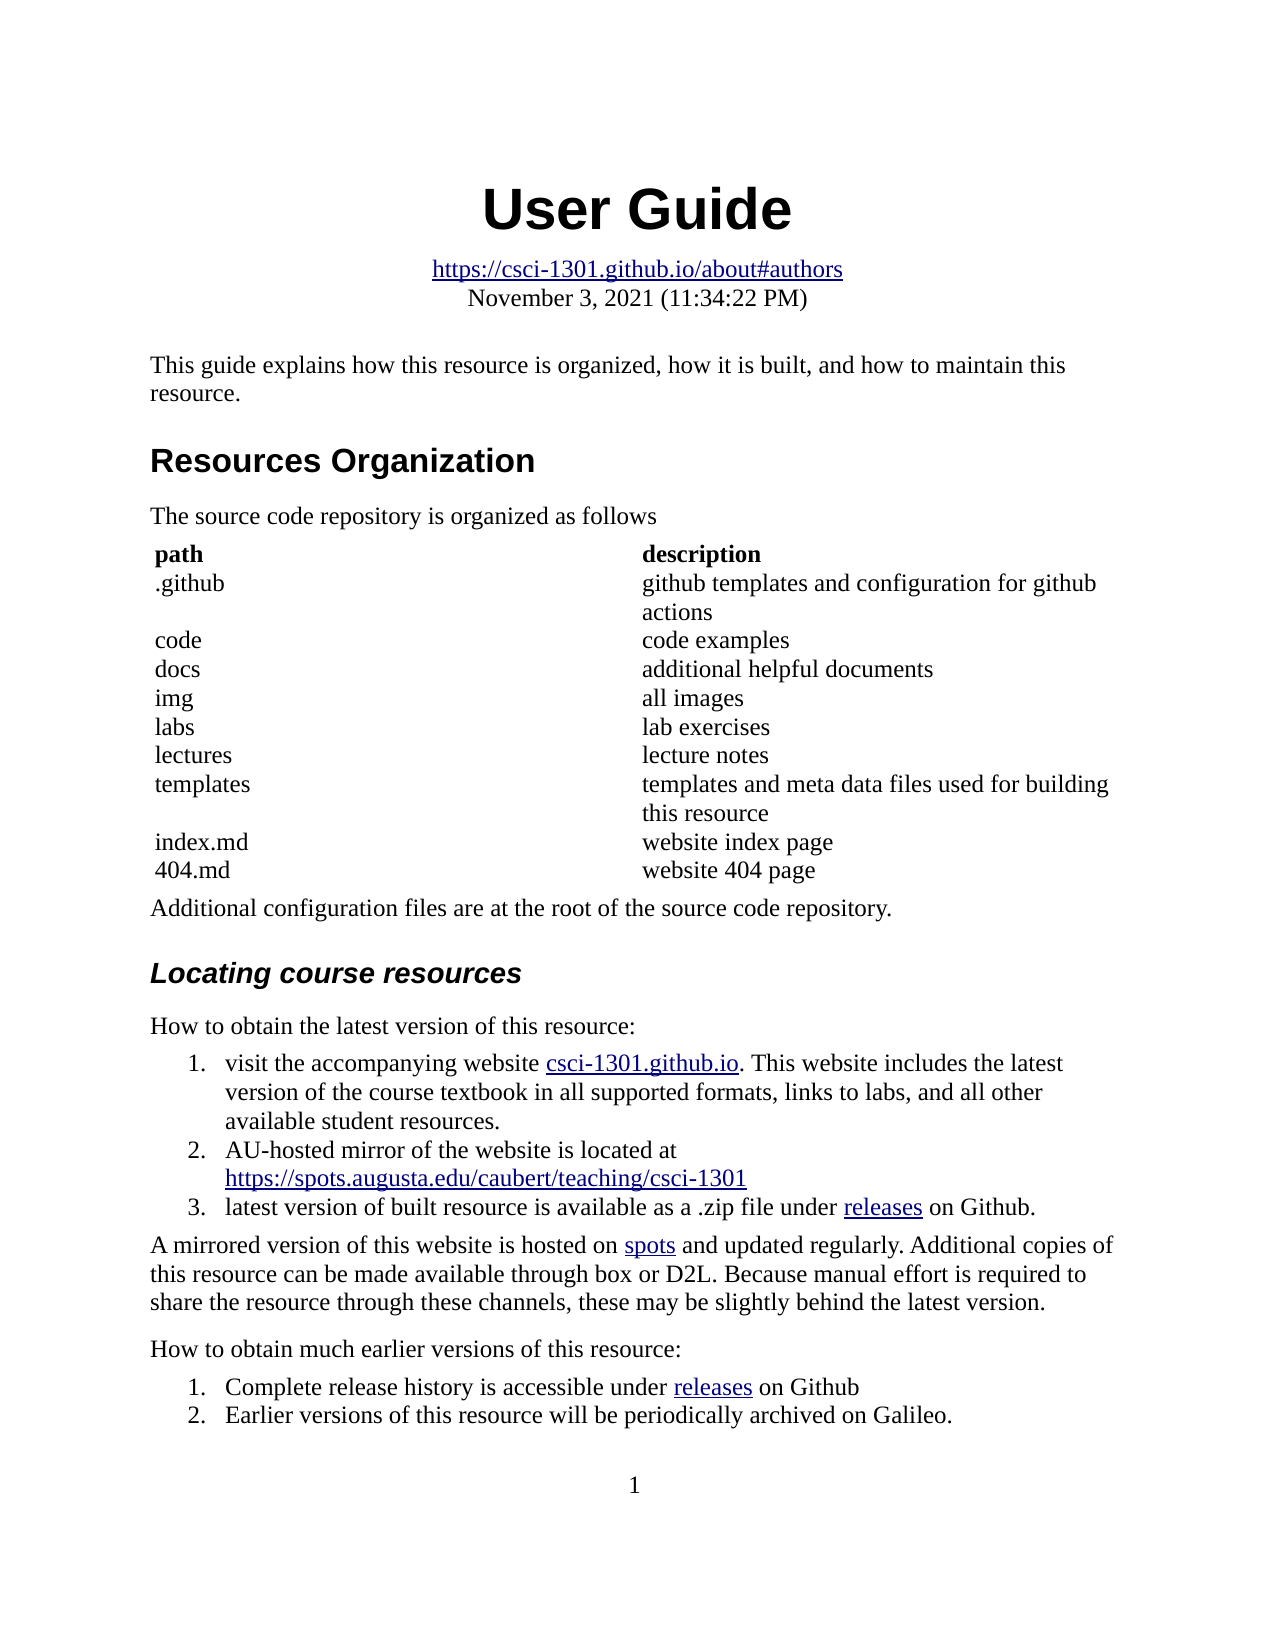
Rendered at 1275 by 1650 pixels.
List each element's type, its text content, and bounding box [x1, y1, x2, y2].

text This guide explains how this resource is organized, how it is built, and how to maintain this resource. [150, 350, 1125, 407]
list Earlier versions of this resource will be periodically archived on Galileo. [187, 1401, 1125, 1429]
text How to obtain the latest version of this resource: [150, 1011, 1125, 1039]
table_cell code [150, 625, 637, 654]
table_cell labs [150, 712, 637, 740]
list visit the accompanying website csci-1301.github.io. This website includes the latest version of the course textbook in all supported formats, links to labs, and all other available student resources. [187, 1048, 1125, 1135]
table_cell lecture notes [638, 740, 1125, 769]
text The source code repository is organized as follows [150, 501, 1125, 530]
table_cell .github [150, 568, 637, 625]
table_header path [150, 539, 637, 568]
table_cell templates [150, 769, 637, 827]
table_cell lab exercises [638, 712, 1125, 740]
subtitle Locating course resources [150, 956, 1125, 989]
list latest version of built resource is available as a .zip file under releases on Github. [187, 1192, 1125, 1221]
table_header description [638, 539, 1125, 568]
table_cell templates and meta data files used for building this resource [638, 769, 1125, 827]
text Additional configuration files are at the root of the source code repository. [150, 893, 1125, 922]
title User Guide [150, 175, 1125, 242]
table_cell code examples [638, 625, 1125, 654]
text November 3, 2021 (11:34:22 PM) [150, 283, 1125, 312]
subtitle Resources Organization [150, 441, 1125, 480]
text https://csci-1301.github.io/about#authors [150, 254, 1125, 283]
list AU-hosted mirror of the website is located at https://spots.augusta.edu/caubert/teaching/csci-1301 [187, 1135, 1125, 1192]
text A mirrored version of this website is hosted on spots and updated regularly. Additional copies of this resource can be made available through box or D2L. Because manual effort is required to share the resource through these channels, these may be slightly behind the latest version. [150, 1230, 1125, 1316]
table_cell website index page [638, 827, 1125, 855]
table_cell all images [638, 683, 1125, 712]
table_cell github templates and configuration for github actions [638, 568, 1125, 625]
list Complete release history is accessible under releases on Github [187, 1372, 1125, 1401]
table_cell docs [150, 654, 637, 683]
table_cell website 404 page [638, 855, 1125, 884]
text How to obtain much earlier versions of this resource: [150, 1334, 1125, 1363]
table_cell 404.md [150, 855, 637, 884]
table_cell additional helpful documents [638, 654, 1125, 683]
table_cell lectures [150, 740, 637, 769]
table_cell index.md [150, 827, 637, 855]
table_cell img [150, 683, 637, 712]
